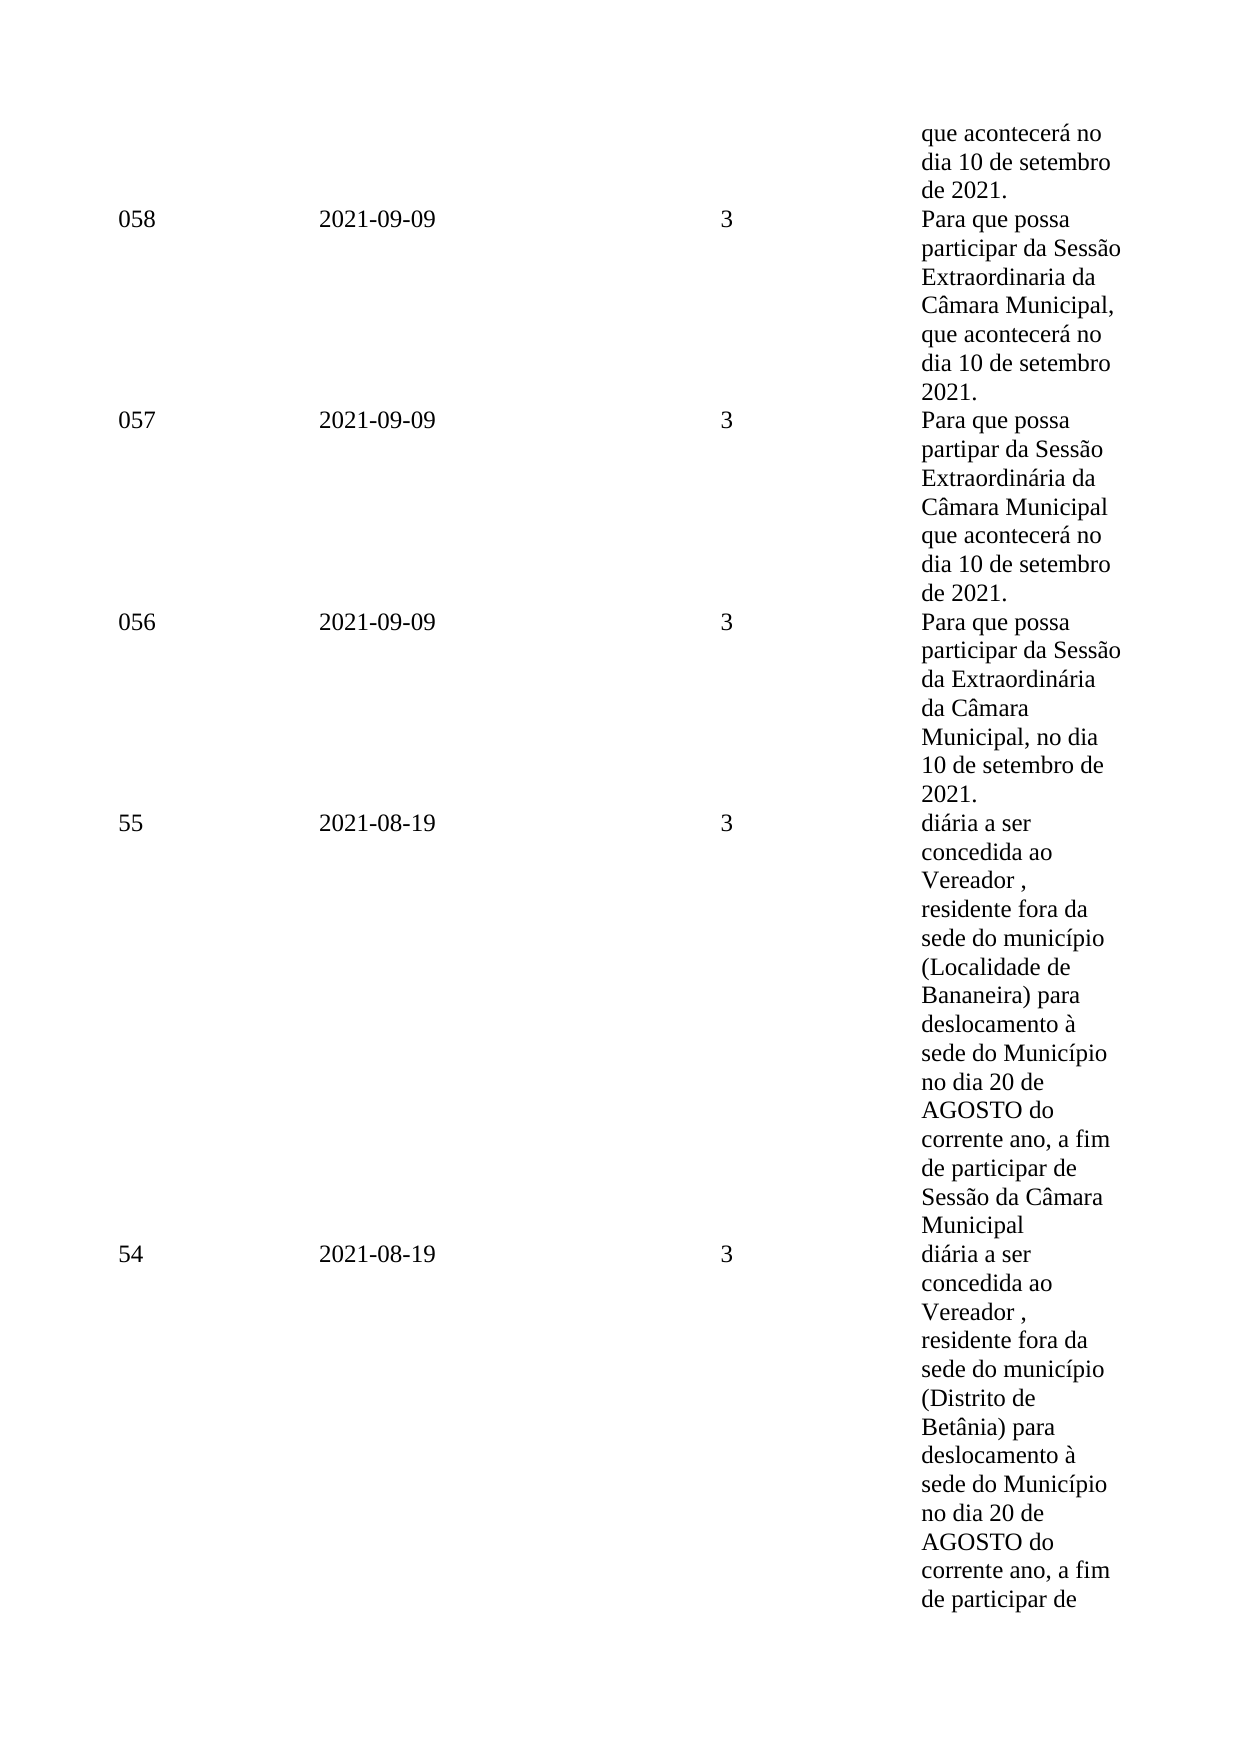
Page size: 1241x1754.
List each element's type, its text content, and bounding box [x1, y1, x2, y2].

table_cell [520, 1239, 720, 1613]
table_cell 2021-08-19 [319, 1239, 519, 1613]
table_cell [520, 204, 720, 406]
table_cell 2021-08-19 [319, 808, 519, 1239]
table_cell [520, 607, 720, 808]
table_cell 3 [720, 406, 921, 607]
table_cell 058 [118, 204, 319, 406]
table_cell diária a ser concedida ao Vereador , residente fora da sede do município (Distrito de Betânia) para deslocamento à sede do Município no dia 20 de AGOSTO do corrente ano, a fim de participar de [921, 1239, 1122, 1613]
table_cell 3 [720, 607, 921, 808]
table_cell 3 [720, 1239, 921, 1613]
table_cell 057 [118, 406, 319, 607]
table_cell 3 [720, 808, 921, 1239]
table_cell 056 [118, 607, 319, 808]
table_cell que acontecerá no dia 10 de setembro de 2021. [921, 118, 1122, 204]
table_cell Para que possa participar da Sessão Extraordinaria da Câmara Municipal, que acontecerá no dia 10 de setembro 2021. [921, 204, 1122, 406]
table_cell [520, 406, 720, 607]
table_cell diária a ser concedida ao Vereador , residente fora da sede do município (Localidade de Bananeira) para deslocamento à sede do Município no dia 20 de AGOSTO do corrente ano, a fim de participar de Sessão da Câmara Municipal [921, 808, 1122, 1239]
table_cell 2021-09-09 [319, 406, 519, 607]
table_cell 3 [720, 204, 921, 406]
table_cell Para que possa partipar da Sessão Extraordinária da Câmara Municipal que acontecerá no dia 10 de setembro de 2021. [921, 406, 1122, 607]
table_cell 2021-09-09 [319, 204, 519, 406]
table_cell [520, 118, 720, 204]
table_cell 55 [118, 808, 319, 1239]
table_cell 2021-09-09 [319, 607, 519, 808]
table_cell [118, 118, 319, 204]
table_cell [720, 118, 921, 204]
table_cell 54 [118, 1239, 319, 1613]
table_cell Para que possa participar da Sessão da Extraordinária da Câmara Municipal, no dia 10 de setembro de 2021. [921, 607, 1122, 808]
table_cell [520, 808, 720, 1239]
table_cell [319, 118, 519, 204]
